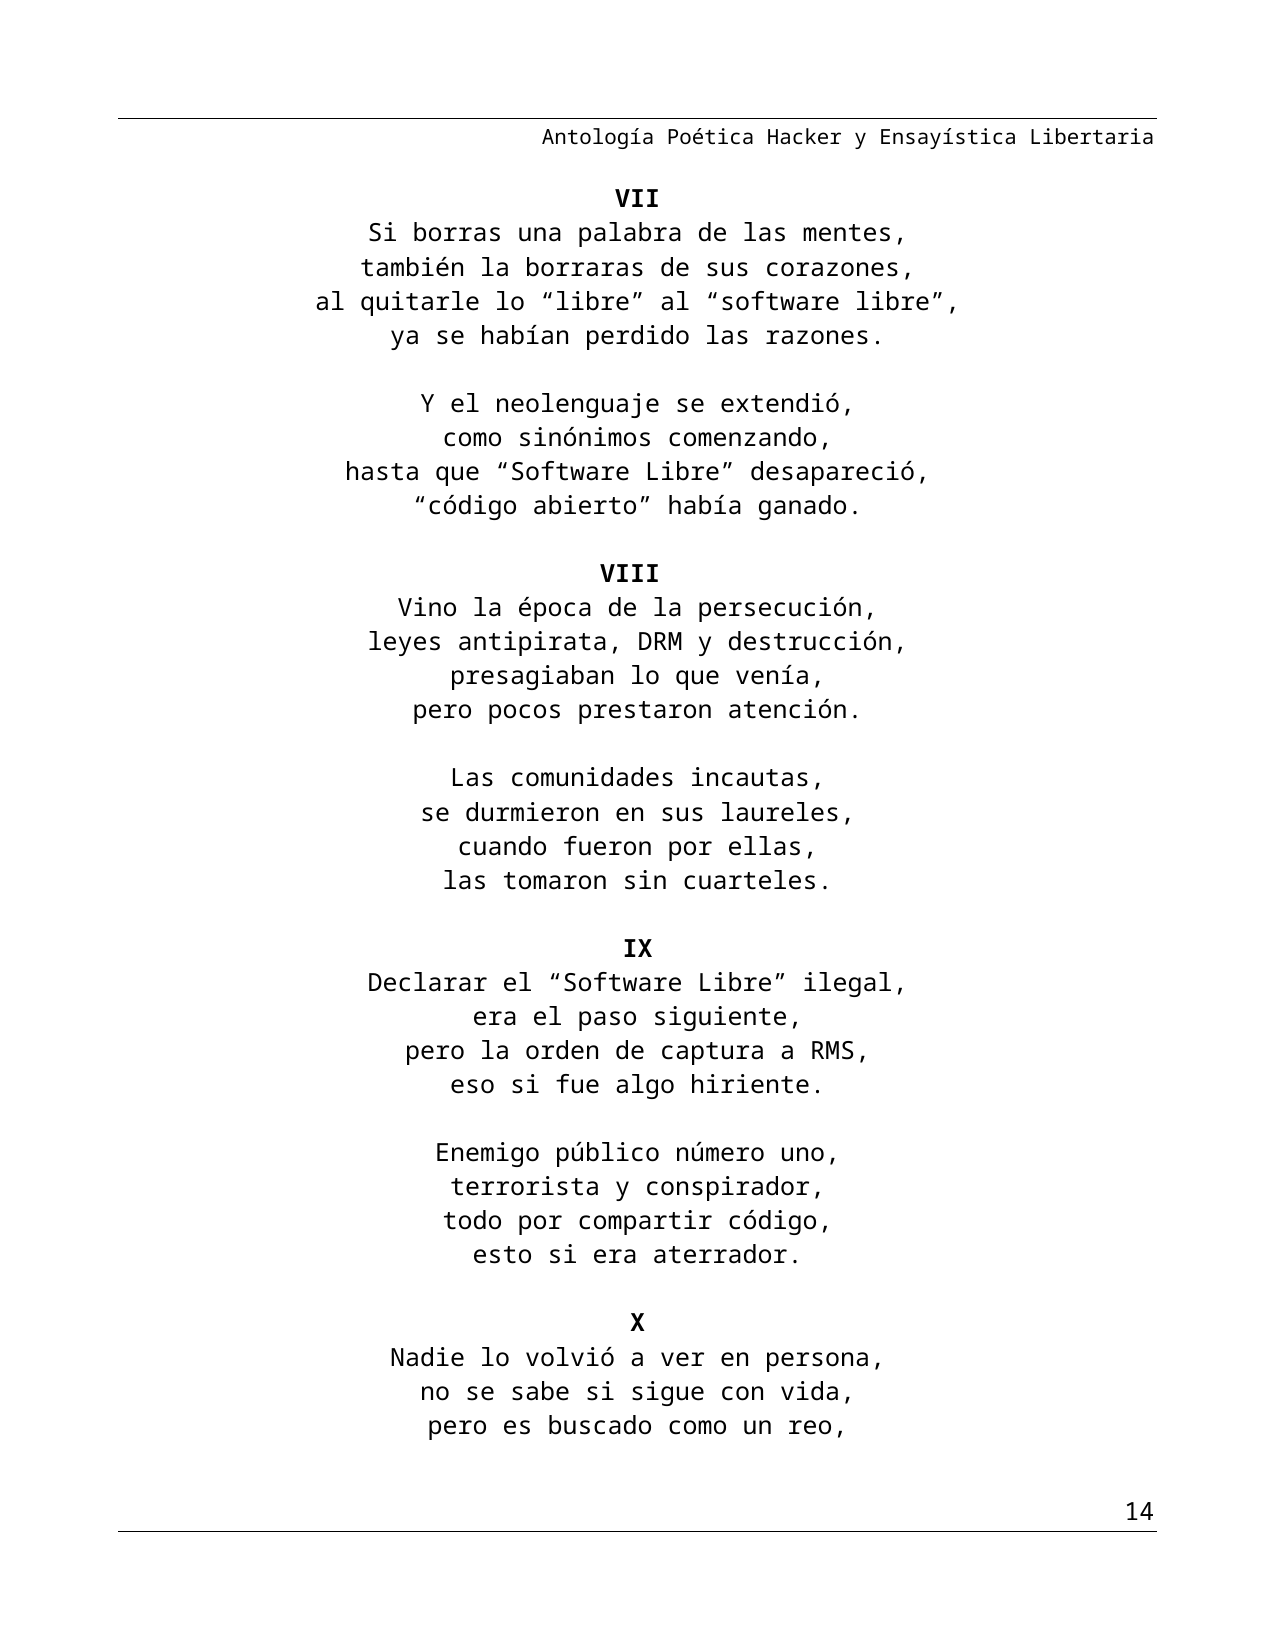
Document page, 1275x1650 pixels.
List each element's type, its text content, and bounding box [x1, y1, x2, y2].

text se durmieron en sus laureles, [121, 794, 1154, 828]
text esto si era aterrador. [121, 1237, 1154, 1271]
text era el paso siguiente, [121, 998, 1154, 1033]
text terrorista y conspirador, [121, 1169, 1154, 1203]
text presagiaban lo que venía, [121, 658, 1154, 692]
text ya se habían perdido las razones. [121, 317, 1154, 351]
text pero la orden de captura a RMS, [121, 1033, 1154, 1067]
text también la borraras de sus corazones, [121, 249, 1154, 283]
text Vino la época de la persecución, [121, 590, 1154, 624]
text Nadie lo volvió a ver en persona, [121, 1339, 1154, 1373]
text al quitarle lo “libre” al “software libre”, [121, 283, 1154, 317]
text Las comunidades incautas, [121, 760, 1154, 794]
text todo por compartir código, [121, 1203, 1154, 1237]
text eso si fue algo hiriente. [121, 1067, 1154, 1101]
text pero pocos prestaron atención. [121, 692, 1154, 726]
text VII [121, 181, 1154, 215]
text Declarar el “Software Libre” ilegal, [121, 964, 1154, 998]
text leyes antipirata, DRM y destrucción, [121, 624, 1154, 658]
text “código abierto” había ganado. [121, 488, 1154, 522]
text IX [121, 930, 1154, 964]
text VIII [121, 556, 1154, 590]
text pero es buscado como un reo, [121, 1407, 1154, 1441]
text hasta que “Software Libre” desapareció, [121, 453, 1154, 488]
text Enemigo público número uno, [121, 1135, 1154, 1169]
text las tomaron sin cuarteles. [121, 862, 1154, 896]
text como sinónimos comenzando, [121, 419, 1154, 453]
text no se sabe si sigue con vida, [121, 1373, 1154, 1407]
text X [121, 1305, 1154, 1339]
text cuando fueron por ellas, [121, 828, 1154, 862]
text Y el neolenguaje se extendió, [121, 385, 1154, 419]
text Si borras una palabra de las mentes, [121, 215, 1154, 249]
